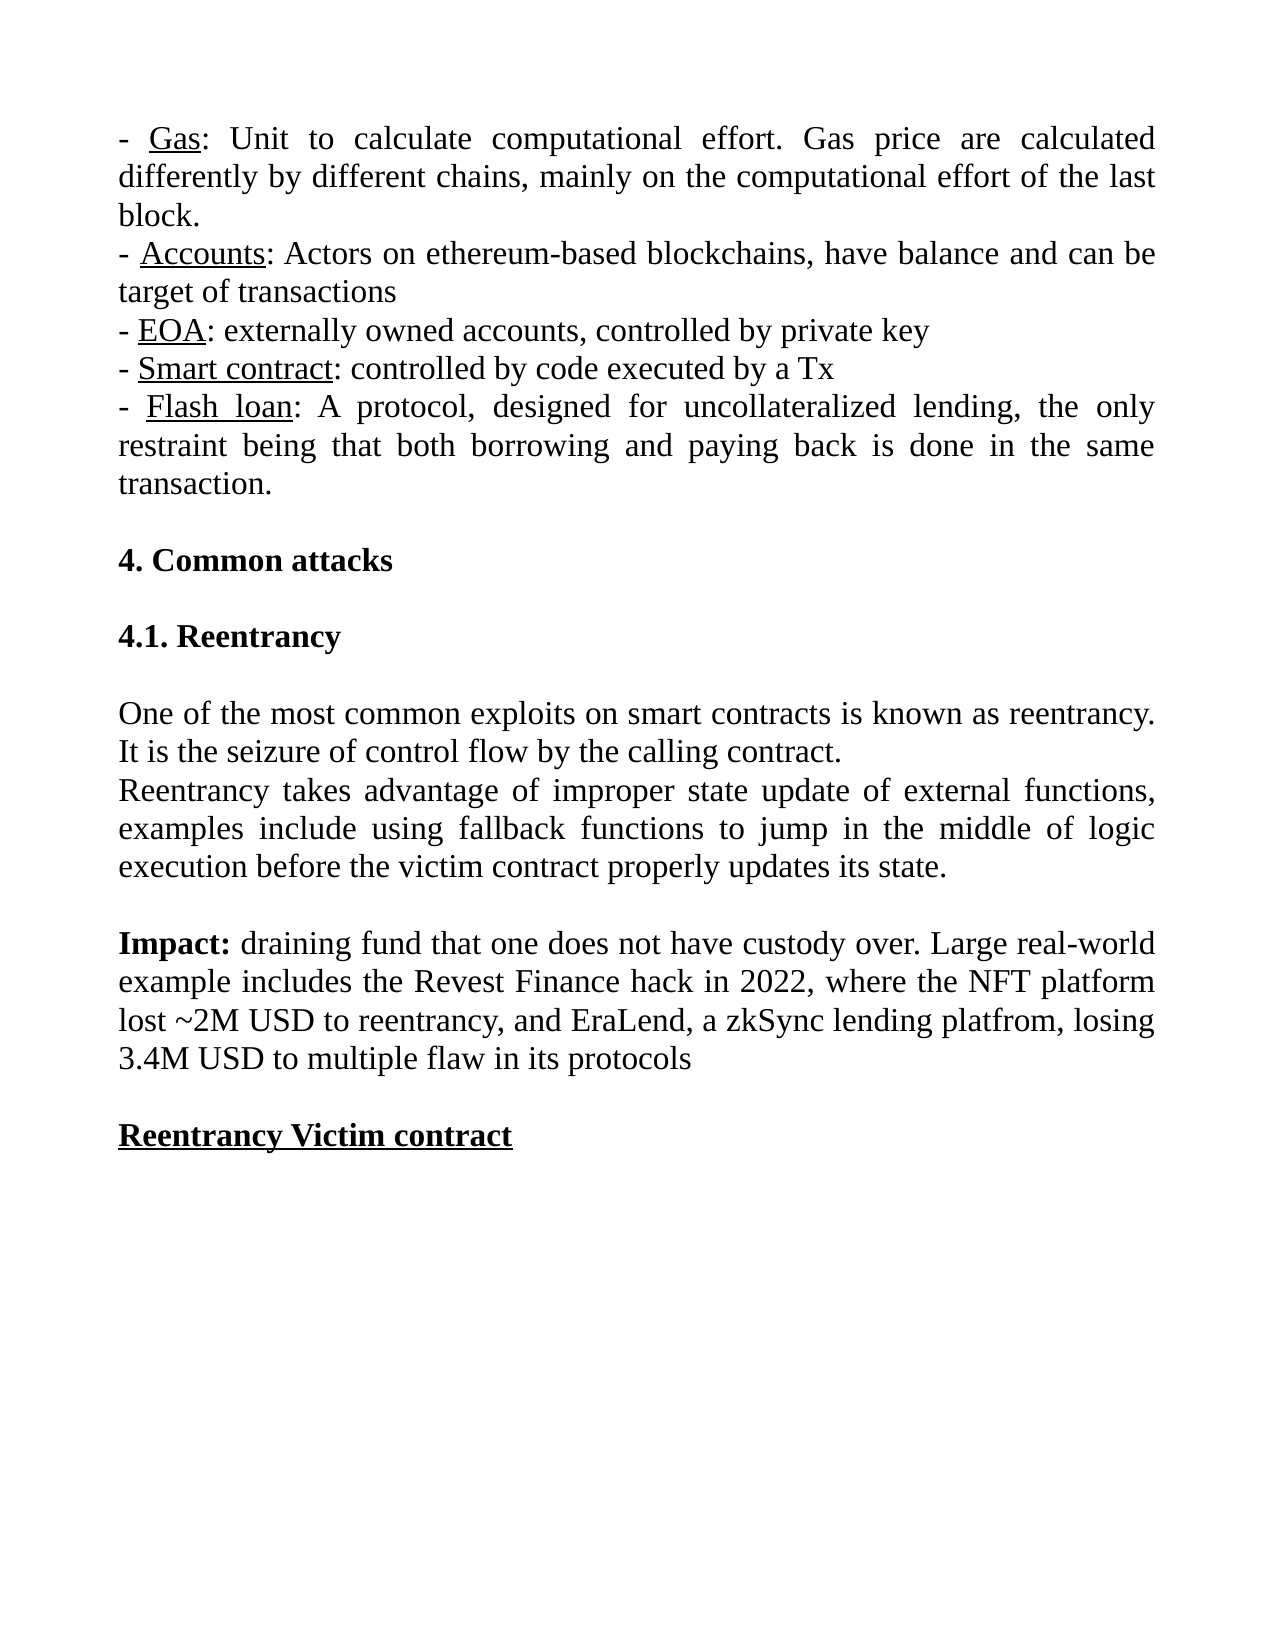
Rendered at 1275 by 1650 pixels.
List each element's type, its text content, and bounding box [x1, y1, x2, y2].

text - Accounts: Actors on ethereum-based blockchains, have balance and can be target of transactions [118, 233, 1157, 310]
text One of the most common exploits on smart contracts is known as reentrancy. It is the seizure of control flow by the calling contract. [118, 693, 1157, 770]
text - EOA: externally owned accounts, controlled by private key [118, 310, 1157, 348]
text 4. Common attacks [118, 540, 1157, 578]
text Reentrancy Victim contract [118, 1115, 1157, 1153]
text - Smart contract: controlled by code executed by a Tx [118, 348, 1157, 386]
text - Gas: Unit to calculate computational effort. Gas price are calculated differently by different chains, mainly on the computational effort of the last block. [118, 118, 1157, 233]
text Reentrancy takes advantage of improper state update of external functions, examples include using fallback functions to jump in the middle of logic execution before the victim contract properly updates its state. [118, 770, 1157, 885]
text 4.1. Reentrancy [118, 616, 1157, 655]
text - Flash loan: A protocol, designed for uncollateralized lending, the only restraint being that both borrowing and paying back is done in the same transaction. [118, 386, 1157, 501]
text Impact: draining fund that one does not have custody over. Large real-world example includes the Revest Finance hack in 2022, where the NFT platform lost ~2M USD to reentrancy, and EraLend, a zkSync lending platfrom, losing 3.4M USD to multiple flaw in its protocols [118, 923, 1157, 1076]
